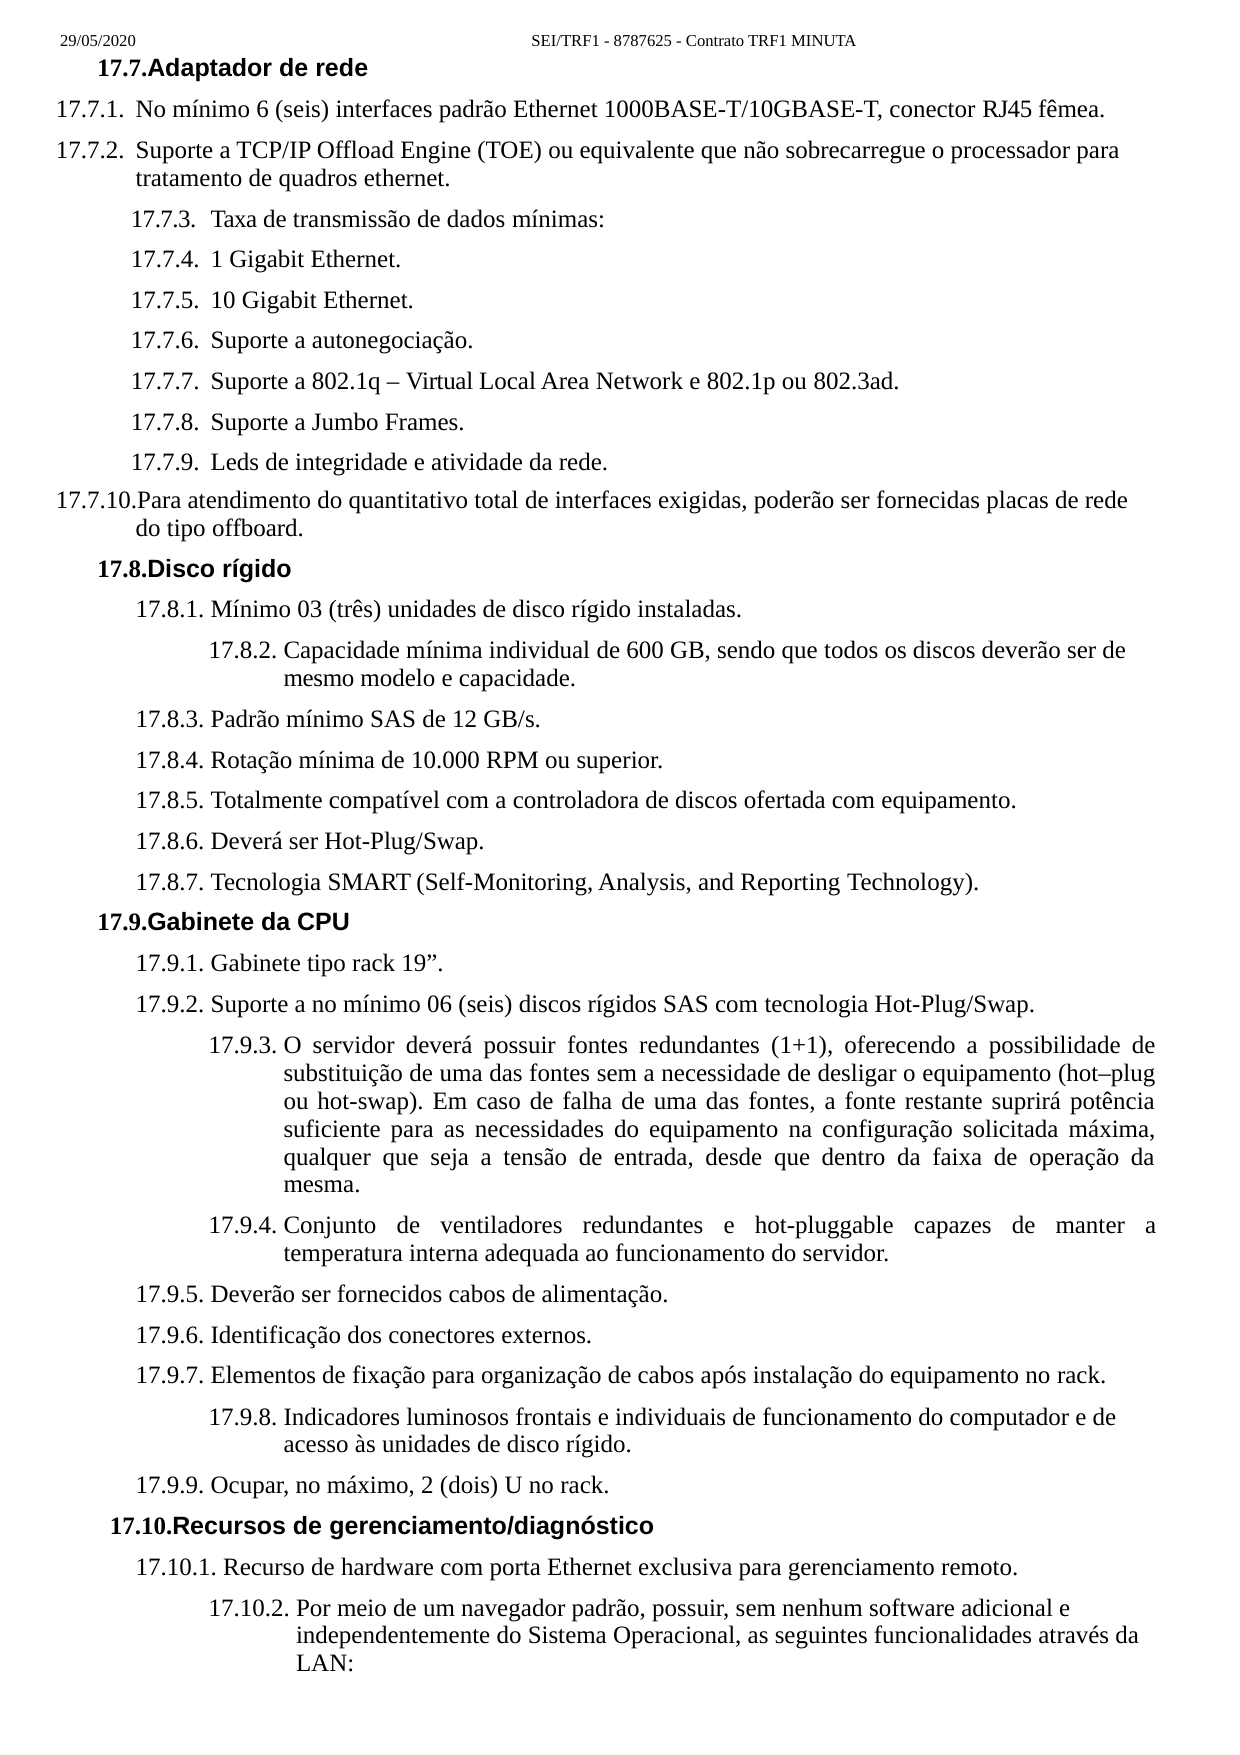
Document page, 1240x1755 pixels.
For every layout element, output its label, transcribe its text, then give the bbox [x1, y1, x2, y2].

list 1 Gigabit Ethernet. [137, 244, 1189, 273]
list Tecnologia SMART (Self-Monitoring, Analysis, and Reporting Technology). [135, 867, 1189, 896]
list Identificação dos conectores externos. [135, 1320, 1189, 1348]
list Taxa de transmissão de dados mínimas: [137, 204, 1189, 232]
list Ocupar, no máximo, 2 (dois) U no rack. [135, 1470, 1189, 1499]
list Recurso de hardware com porta Ethernet exclusiva para gerenciamento remoto. [135, 1552, 1189, 1580]
list Deverá ser Hot-Plug/Swap. [135, 826, 1189, 855]
list Rotação mínima de 10.000 RPM ou superior. [135, 745, 1189, 773]
list 10 Gigabit Ethernet. [137, 285, 1189, 314]
list Conjunto de ventiladores redundantes e hot-pluggable capazes de manter a temperatura interna adequada ao funcionamento do servidor. [208, 1211, 1156, 1267]
list No mínimo 6 (seis) interfaces padrão Ethernet 1000BASE-T/10GBASE-T, conector RJ45 fêmea. [62, 94, 1156, 122]
list Suporte a Jumbo Frames. [137, 407, 1189, 436]
list Totalmente compatível com a controladora de discos ofertada com equipamento. [135, 785, 1189, 814]
subtitle Recursos de gerenciamento/diagnóstico [131, 1511, 1189, 1540]
list Suporte a 802.1q – Virtual Local Area Network e 802.1p ou 802.3ad. [137, 366, 1189, 395]
subtitle Gabinete da CPU [119, 907, 1189, 936]
list Gabinete tipo rack 19”. [135, 948, 1189, 977]
list Para atendimento do quantitativo total de interfaces exigidas, poderão ser fornecidas placas de rede do tipo offboard. [62, 485, 1156, 542]
list Mínimo 03 (três) unidades de disco rígido instaladas. [135, 594, 1189, 623]
list Padrão mínimo SAS de 12 GB/s. [135, 704, 1189, 733]
list Suporte a TCP/IP Offload Engine (TOE) ou equivalente que não sobrecarregue o processador para tratamento de quadros ethernet. [62, 135, 1155, 192]
list Capacidade mínima individual de 600 GB, sendo que todos os discos deverão ser de mesmo modelo e capacidade. [208, 636, 1156, 692]
list Suporte a autonegociação. [137, 326, 1189, 354]
list Indicadores luminosos frontais e individuais de funcionamento do computador e de acesso às unidades de disco rígido. [208, 1402, 1156, 1458]
subtitle Adaptador de rede [119, 53, 1189, 81]
list Leds de integridade e atividade da rede. [137, 447, 1189, 476]
subtitle Disco rígido [119, 554, 1189, 582]
list Suporte a no mínimo 06 (seis) discos rígidos SAS com tecnologia Hot-Plug/Swap. [135, 989, 1189, 1017]
list Elementos de fixação para organização de cabos após instalação do equipamento no rack. [135, 1361, 1189, 1389]
list O servidor deverá possuir fontes redundantes (1+1), oferecendo a possibilidade de substituição de uma das fontes sem a necessidade de desligar o equipamento (hot–plug ou hot-swap). Em caso de falha de uma das fontes, a fonte restante suprirá potência suficiente para as necessidades do equipamento na configuração solicitada máxima, qualquer que seja a tensão de entrada, desde que dentro da faixa de operação da mesma. [208, 1030, 1156, 1198]
list Deverão ser fornecidos cabos de alimentação. [135, 1279, 1189, 1308]
list Por meio de um navegador padrão, possuir, sem nenhum software adicional e independentemente do Sistema Operacional, as seguintes funcionalidades através da LAN: [208, 1593, 1156, 1677]
